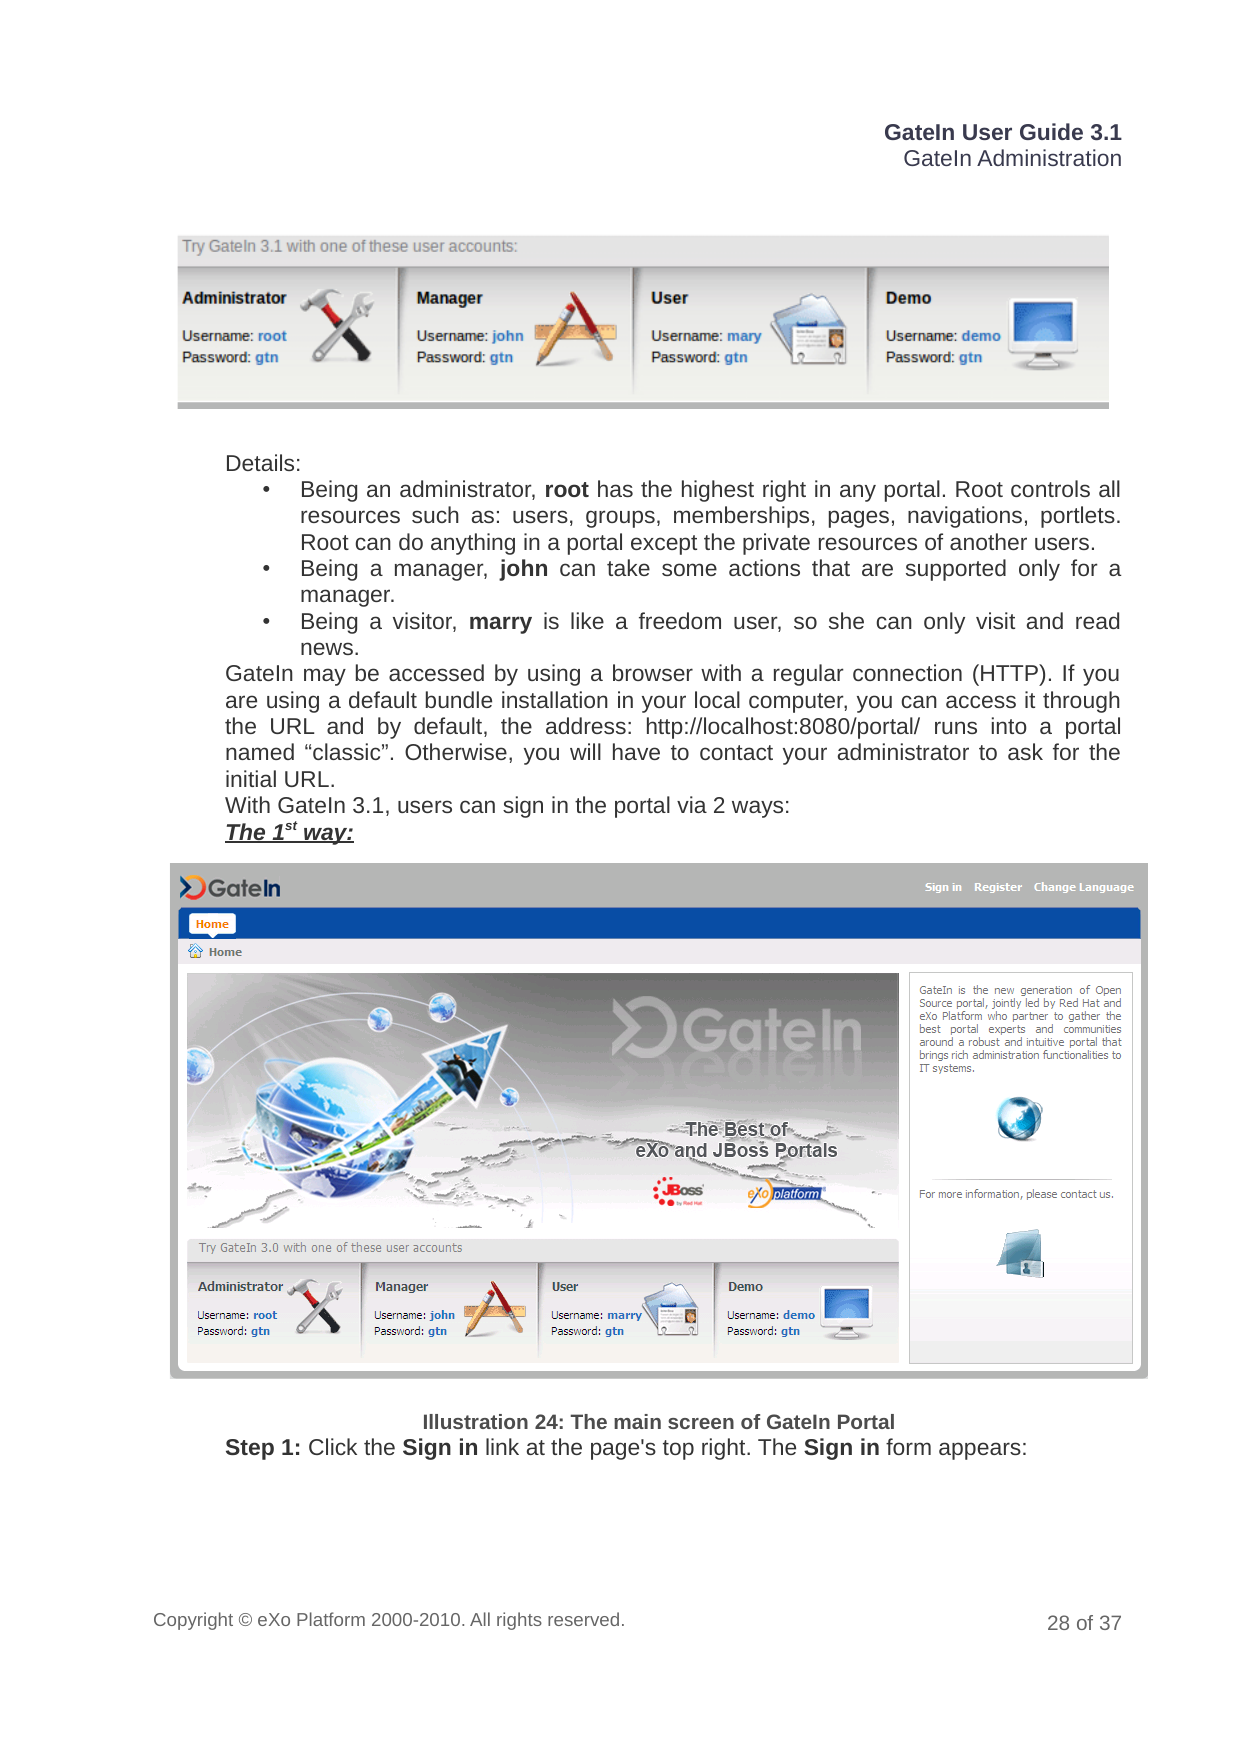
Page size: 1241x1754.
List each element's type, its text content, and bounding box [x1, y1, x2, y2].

text Details: [225, 449, 1122, 476]
picture [169, 863, 1148, 1379]
list Illustration 25: The main screen of GateIn Portal [170, 1379, 1148, 1434]
picture [177, 232, 1109, 409]
list Being a manager, john can take some actions that are supported only for a manager. [262, 555, 1122, 608]
list [170, 845, 1148, 863]
text GateIn may be accessed by using a browser with a regular connection (HTTP). If you are using a default bundle installation in your local computer, you can access it through the URL and by default, the address: http://localhost:8080/portal/ runs into a portal named “classic”. Otherwise, you will have to contact your administrator to ask for the initial URL. [225, 660, 1122, 792]
text With GateIn 3.1, users can sign in the portal via 2 ways: [225, 792, 1122, 818]
list Being a visitor, marry is like a freedom user, so she can only visit and read news. [262, 608, 1122, 660]
text The 1st way: [225, 818, 1122, 845]
list Step 1: Click the Sign in link at the page's top right. The Sign in form appears: [187, 1434, 1122, 1461]
list Being an administrator, root has the highest right in any portal. Root controls all resources such as: users, groups, memberships, pages, navigations, portlets. Root can do anything in a portal except the private resources of another users. [262, 476, 1122, 555]
